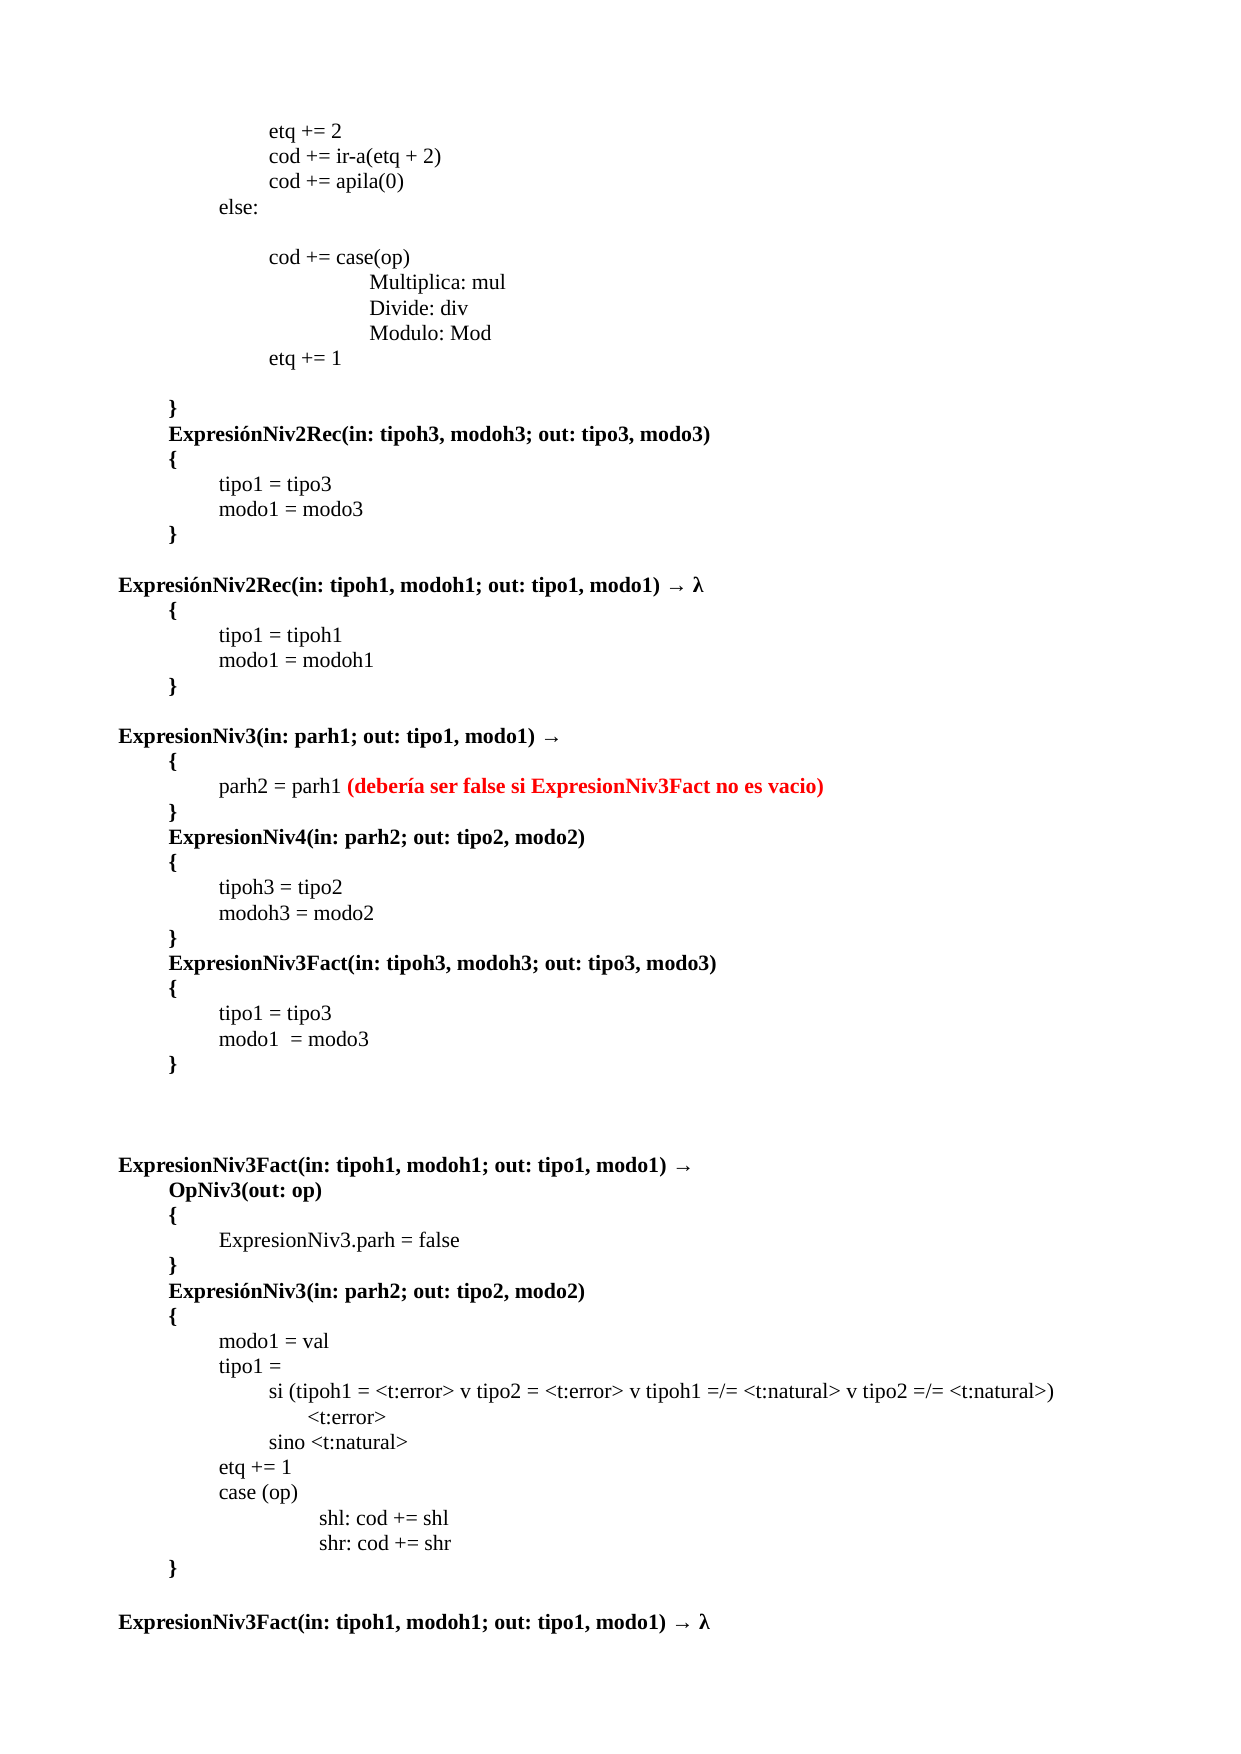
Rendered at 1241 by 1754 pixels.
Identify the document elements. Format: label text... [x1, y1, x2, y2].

text si (tipoh1 = <t:error> v tipo2 = <t:error> v tipoh1 =/= <t:natural> v tipo2 =/= <t:natural>) [168, 1378, 1122, 1404]
text Multiplica: mul [168, 269, 1122, 294]
text shr: cod += shr [118, 1530, 1122, 1555]
text } [168, 521, 1122, 547]
text { [168, 597, 1122, 622]
text ExpresionNiv3Fact(in: tipoh1, modoh1; out: tipo1, modo1) → λ [118, 1609, 1122, 1634]
text OpNiv3(out: op) [118, 1177, 1122, 1202]
text ExpresionNiv3Fact(in: tipoh3, modoh3; out: tipo3, modo3) [168, 950, 1122, 975]
text } [168, 1555, 1122, 1580]
text ExpresionNiv3(in: parh1; out: tipo1, modo1) → [118, 723, 1122, 748]
text ExpresiónNiv3(in: parh2; out: tipo2, modo2) [168, 1278, 1122, 1303]
text } [168, 925, 1122, 950]
text ExpresiónNiv2Rec(in: tipoh3, modoh3; out: tipo3, modo3) [168, 421, 1122, 446]
text case (op) [118, 1479, 1122, 1504]
text ExpresionNiv4(in: parh2; out: tipo2, modo2) [168, 824, 1122, 849]
text tipoh3 = tipo2 [168, 874, 1122, 899]
text { [168, 446, 1122, 471]
text ExpresionNiv3Fact(in: tipoh1, modoh1; out: tipo1, modo1) → [118, 1152, 1122, 1177]
text tipo1 = tipo3 [168, 1000, 1122, 1026]
text modo1 = modoh1 [168, 647, 1122, 673]
text { [168, 1202, 1122, 1227]
text } [168, 799, 1122, 824]
text modo1 = val [168, 1328, 1122, 1353]
text sino <t:natural> [168, 1429, 1122, 1454]
text parh2 = parh1 (debería ser false si ExpresionNiv3Fact no es vacio) [168, 773, 1122, 799]
text <t:error> [168, 1404, 1122, 1429]
text modoh3 = modo2 [168, 899, 1122, 925]
text cod += apila(0) [168, 168, 1122, 194]
text } [168, 673, 1122, 698]
text Divide: div [168, 294, 1122, 320]
text etq += 1 [168, 345, 1122, 370]
text modo1 = modo3 [168, 496, 1122, 521]
text ExpresionNiv3.parh = false [168, 1227, 1122, 1252]
text } [168, 1252, 1122, 1278]
text else: [168, 194, 1122, 219]
text Modulo: Mod [168, 320, 1122, 345]
text cod += case(op) [168, 244, 1122, 269]
text etq += 2 [168, 118, 1122, 143]
text { [168, 975, 1122, 1000]
text tipo1 = tipo3 [168, 471, 1122, 496]
text { [168, 748, 1122, 773]
text } [168, 395, 1122, 421]
text cod += ir-a(etq + 2) [168, 143, 1122, 168]
text tipo1 = tipoh1 [168, 622, 1122, 647]
text { [168, 1303, 1122, 1328]
text } [168, 1051, 1122, 1076]
text modo1 = modo3 [168, 1026, 1122, 1051]
text shl: cod += shl [118, 1504, 1122, 1530]
text ExpresiónNiv2Rec(in: tipoh1, modoh1; out: tipo1, modo1) → λ [118, 572, 1122, 597]
text { [168, 849, 1122, 874]
text etq += 1 [168, 1454, 1122, 1479]
text tipo1 = [168, 1353, 1122, 1378]
